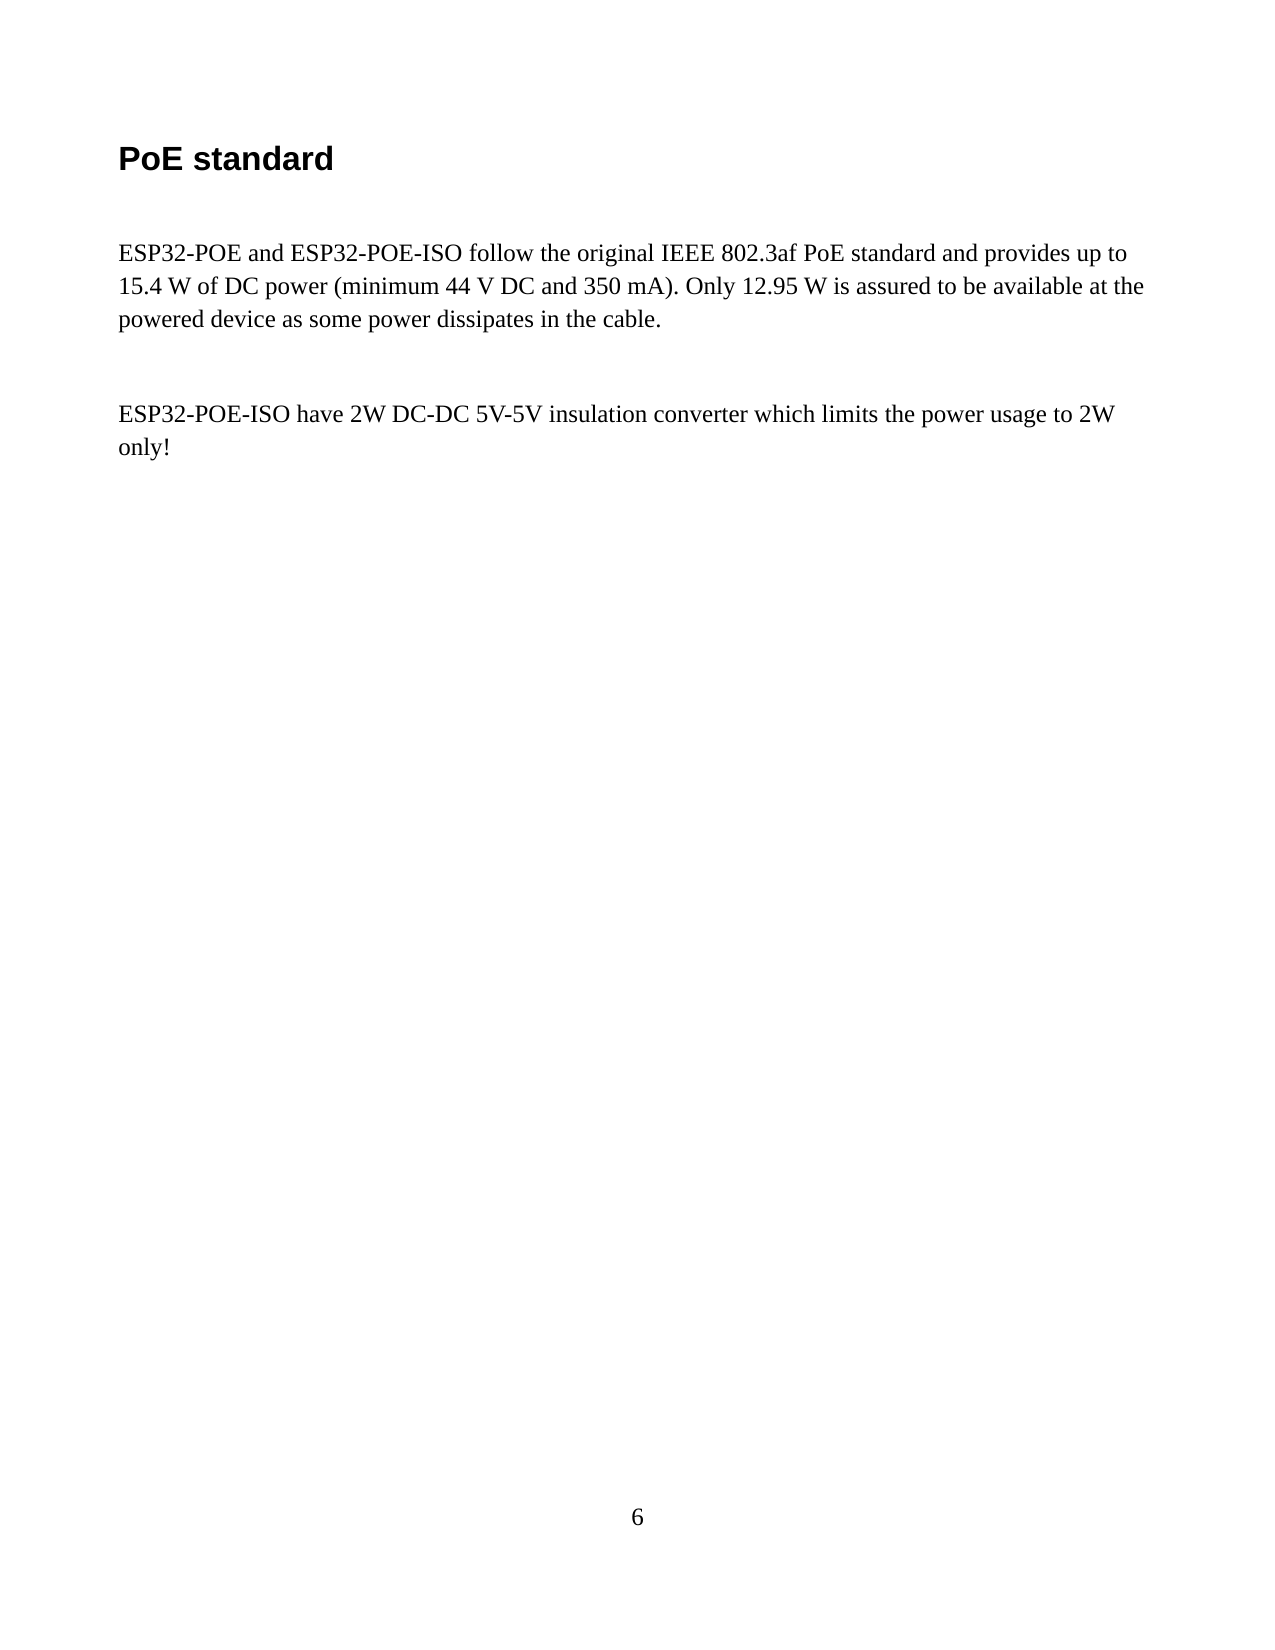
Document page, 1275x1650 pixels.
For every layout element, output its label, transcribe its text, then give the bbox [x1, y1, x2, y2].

text ESP32-POE-ISO have 2W DC-DC 5V-5V insulation converter which limits the power usage to 2W only! [118, 399, 1157, 461]
text ESP32-POE and ESP32-POE-ISO follow the original IEEE 802.3af PoE standard and provides up to 15.4 W of DC power (minimum 44 V DC and 350 mA). Only 12.95 W is assured to be available at the powered device as some power dissipates in the cable. [118, 238, 1157, 332]
subtitle PoE standard [118, 139, 1157, 178]
